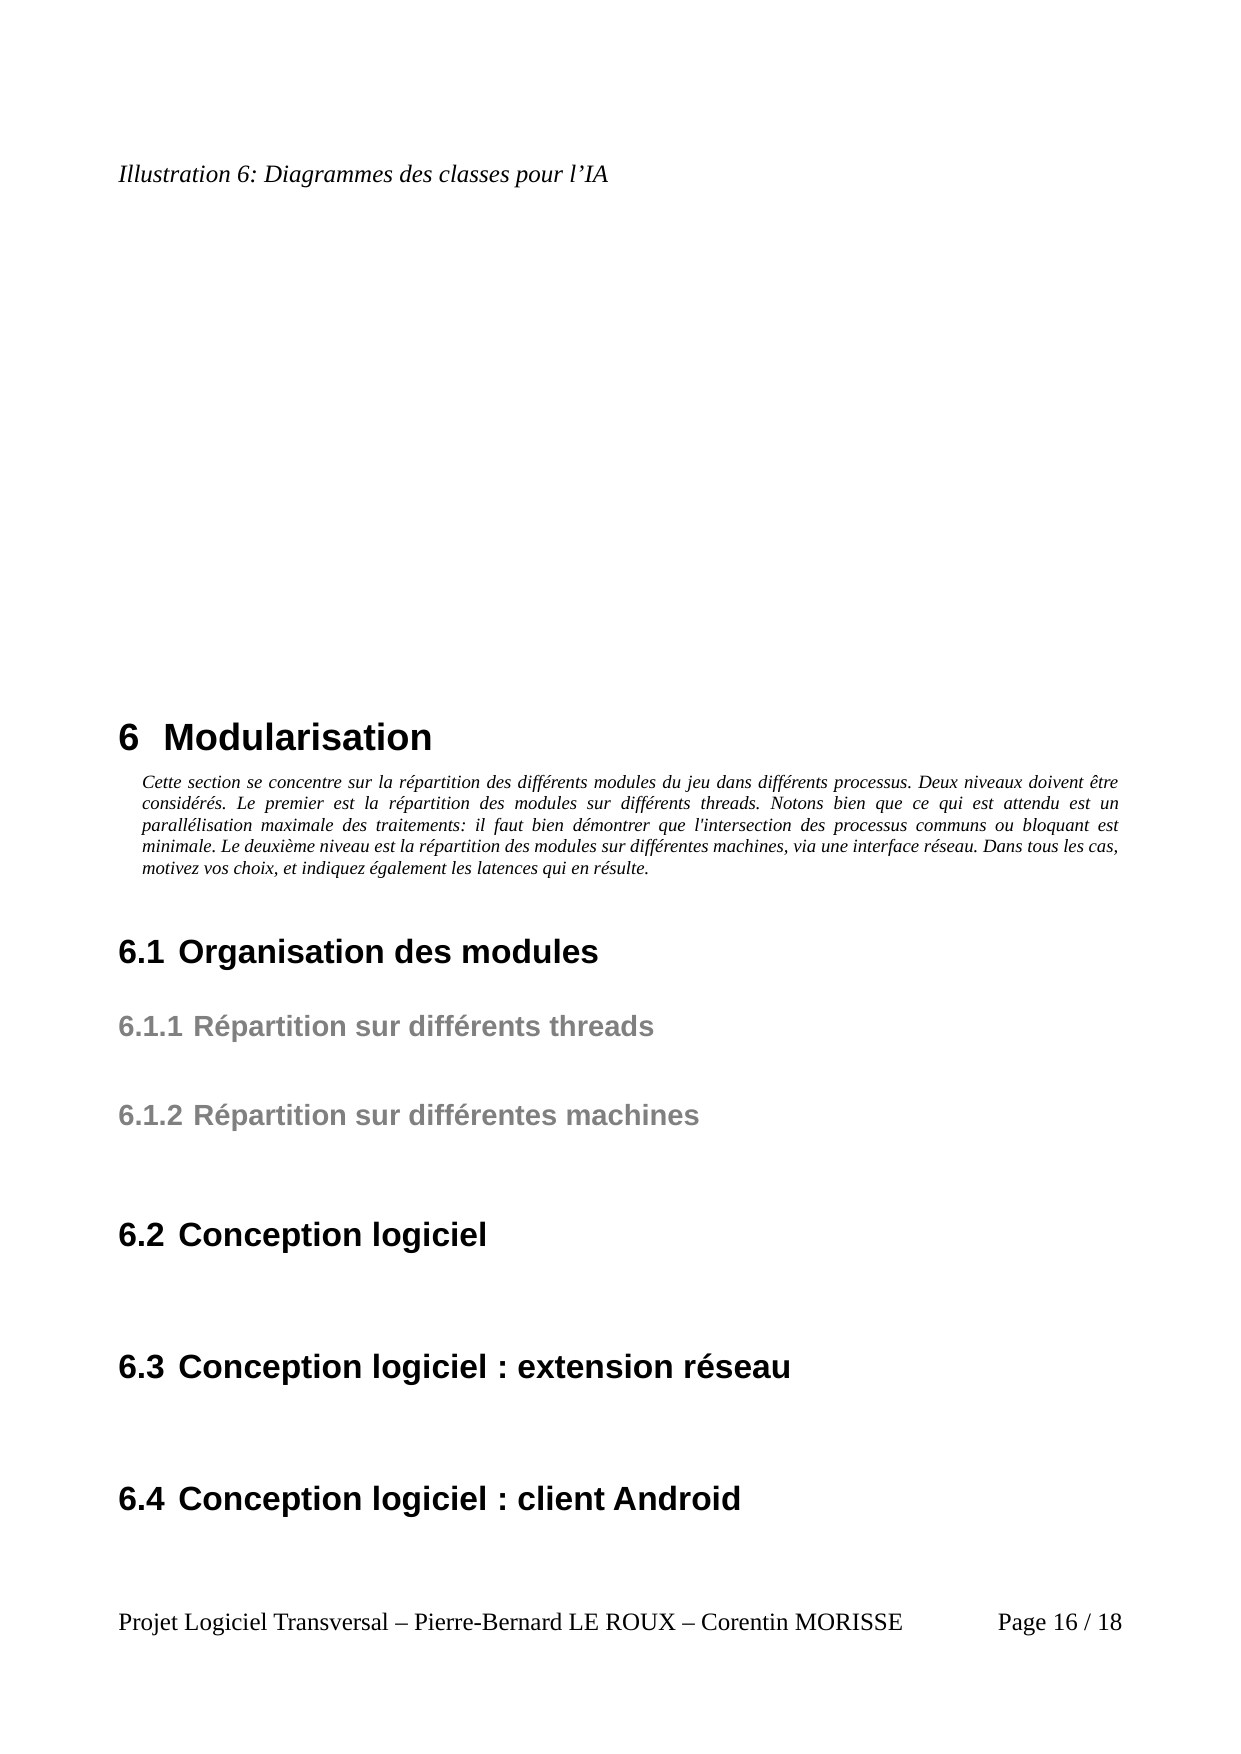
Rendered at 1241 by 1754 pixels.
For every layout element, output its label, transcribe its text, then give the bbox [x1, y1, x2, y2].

text Illustration 6: Diagrammes des classes pour l’IA [118, 159, 1122, 188]
subtitle Modularisation [118, 714, 1122, 758]
subtitle Répartition sur différentes machines [118, 1098, 1122, 1132]
subtitle Répartition sur différents threads [118, 1009, 1122, 1042]
subtitle Organisation des modules [118, 932, 1122, 971]
subtitle Conception logiciel [118, 1214, 1122, 1253]
subtitle Conception logiciel : client Android [118, 1479, 1122, 1518]
subtitle Conception logiciel : extension réseau [118, 1347, 1122, 1386]
text Cette section se concentre sur la répartition des différents modules du jeu dans différents processus. Deux niveaux doivent être considérés. Le premier est la répartition des modules sur différents threads. Notons bien que ce qui est attendu est un parallélisation maximale des traitements: il faut bien démontrer que l'intersection des processus communs ou bloquant est minimale. Le deuxième niveau est la répartition des modules sur différentes machines, via une interface réseau. Dans tous les cas, motivez vos choix, et indiquez également les latences qui en résulte. [142, 771, 1122, 878]
